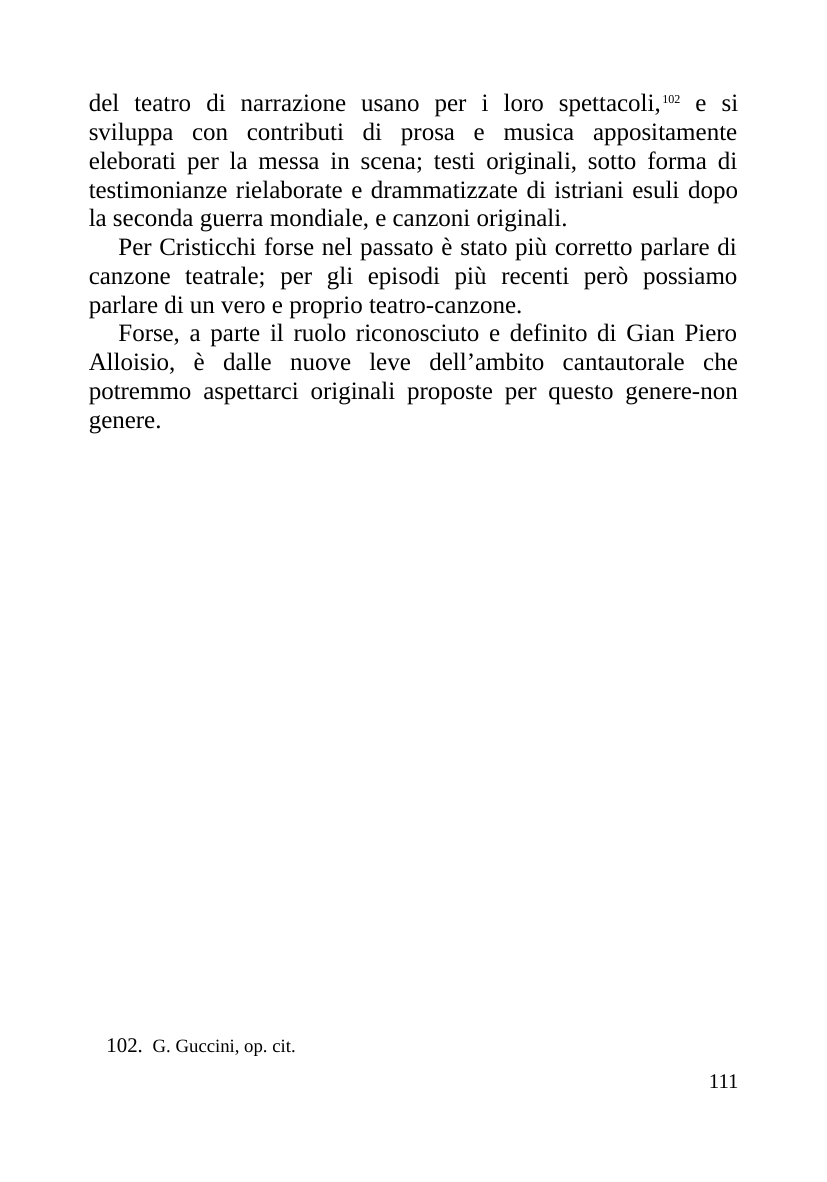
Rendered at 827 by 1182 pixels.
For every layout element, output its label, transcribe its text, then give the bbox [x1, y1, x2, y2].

text G. Guccini, op. cit. [88, 1033, 738, 1057]
text Per Cristicchi forse nel passato è stato più corretto parlare di canzone teatrale; per gli episodi più recenti però possiamo parlare di un vero e proprio teatro-canzone. [88, 232, 738, 318]
text del teatro di narrazione usano per i loro spettacoli, e si sviluppa con contributi di prosa e musica appositamente eleborati per la messa in scena; testi originali, sotto forma di testimonianze rielaborate e drammatizzate di istriani esuli dopo la seconda guerra mondiale, e canzoni originali. [88, 88, 738, 232]
text Forse, a parte il ruolo riconosciuto e definito di Gian Piero Alloisio, è dalle nuove leve dell’ambito cantautorale che potremmo aspettarci originali proposte per questo genere-non genere. [88, 318, 738, 433]
